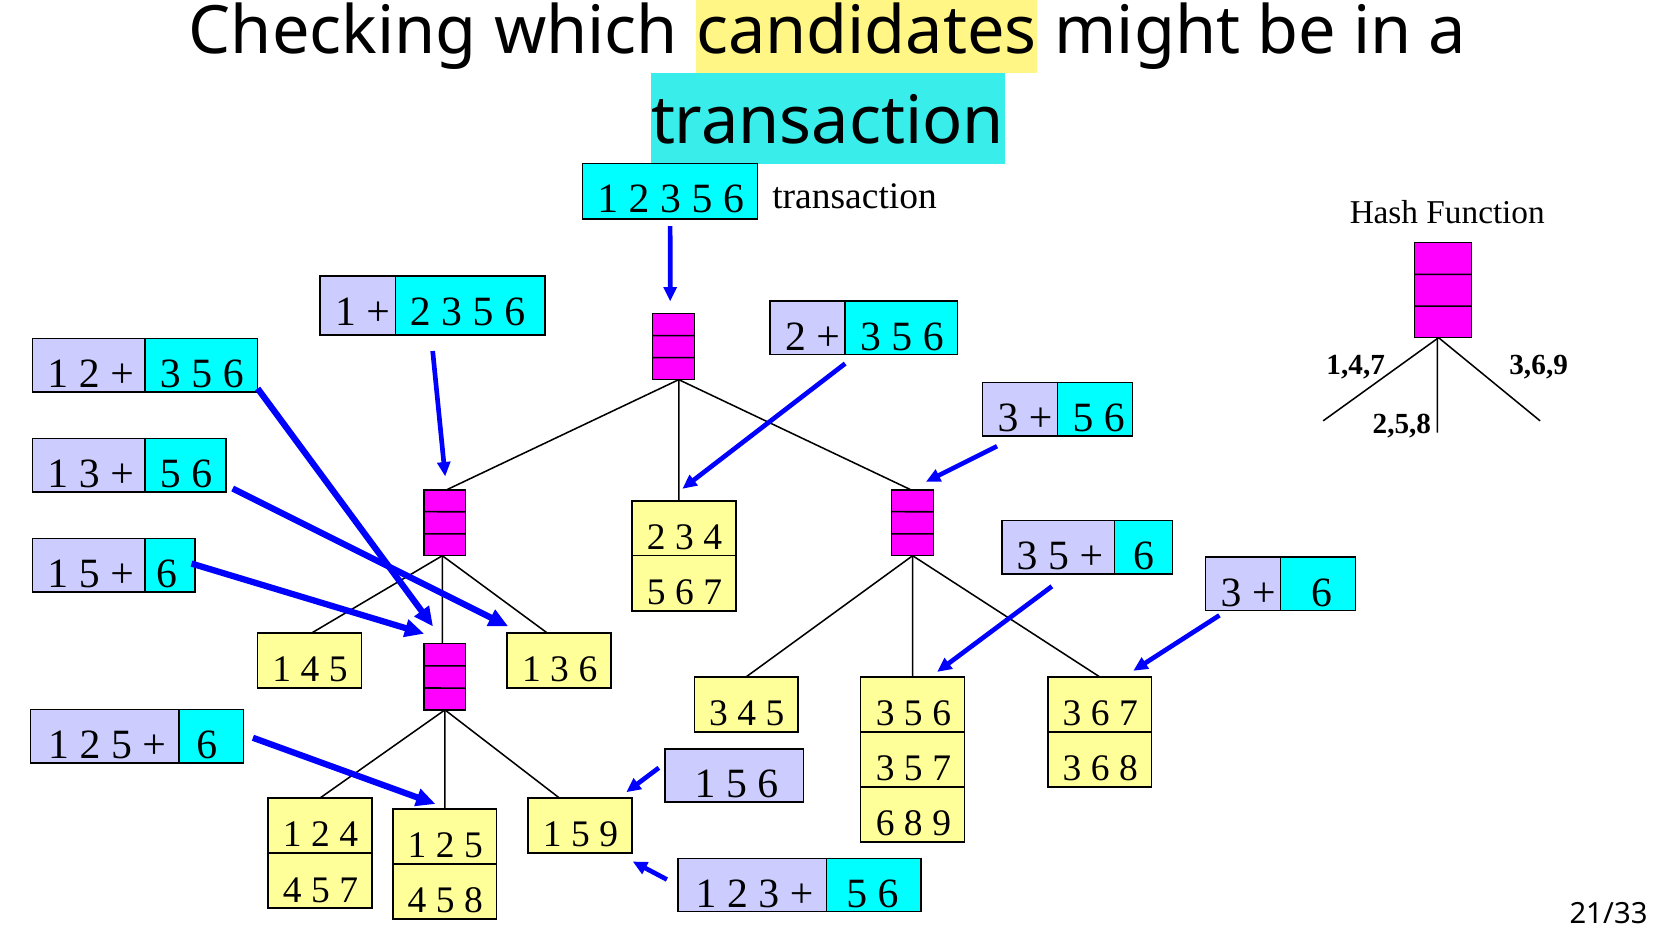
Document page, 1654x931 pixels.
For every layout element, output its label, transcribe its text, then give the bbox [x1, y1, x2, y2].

text_box [268, 797, 372, 801]
text_box 1 5 + [32, 538, 149, 604]
text_box 3 6 7 [1047, 680, 1153, 735]
text_box [233, 709, 244, 764]
text_box [1414, 276, 1472, 305]
text_box [1414, 242, 1472, 273]
text_box 1,4,7 [1372, 367, 1401, 388]
text_box 1 3 6 [507, 636, 613, 697]
text_box 3 + [982, 382, 1068, 448]
text_box [860, 676, 965, 843]
text_box 5 6 7 [632, 559, 737, 620]
text_box [1414, 307, 1472, 338]
text_box 3 4 5 [694, 680, 800, 741]
text_box 1 2 5 [392, 812, 498, 867]
text_box 3,6,9 [1494, 337, 1584, 388]
text_box 4 5 8 [392, 867, 498, 928]
text_box [1348, 557, 1356, 611]
text_box 6 [149, 538, 193, 604]
text_box 1 2 3 5 6 [582, 163, 759, 229]
text_box [665, 748, 679, 803]
text_box 6 [1296, 557, 1348, 623]
text_box [424, 667, 466, 687]
text_box 2 3 4 [632, 504, 737, 559]
text_box [652, 337, 695, 356]
text_box [794, 748, 804, 803]
text_box 2 + [770, 301, 855, 366]
text_box 6 [1118, 520, 1169, 586]
text_box 5 6 [149, 438, 228, 504]
text_box [507, 632, 611, 636]
text_box 3 6 8 [1047, 735, 1153, 796]
text_box transaction [757, 163, 953, 224]
text_box 1 3 + [32, 438, 149, 504]
text_box 5 6 [831, 858, 914, 924]
text_box 1 2 + [32, 338, 149, 404]
text_box 4 5 7 [268, 857, 374, 918]
text_box [424, 513, 466, 533]
text_box 1 2 4 [268, 801, 374, 857]
text_box 6 [181, 709, 233, 775]
text_box [652, 359, 695, 380]
text_box 5 6 [1068, 382, 1140, 448]
title Checking which candidates might be in a transaction [8, 16, 1648, 129]
text_box [891, 535, 934, 556]
text_box [528, 797, 632, 801]
text_box 2 3 5 6 [395, 276, 541, 341]
text_box [1169, 520, 1173, 575]
text_box 1 5 6 [679, 748, 794, 814]
text_box Hash Function [1334, 183, 1561, 238]
text_box 1 2 5 + [33, 709, 181, 775]
text_box [424, 489, 466, 511]
text_box [694, 676, 799, 680]
text_box [1291, 557, 1296, 611]
text_box 3 5 6 [855, 301, 959, 366]
text_box 3 5 + [1001, 520, 1118, 586]
text_box 2,5,8 [1357, 397, 1447, 448]
text_box 1 + [320, 276, 395, 341]
text_box 1 4 5 [257, 636, 363, 697]
text_box [424, 689, 466, 710]
text_box [424, 535, 466, 556]
text_box [541, 276, 546, 336]
text_box 1,4,7 [1311, 337, 1401, 388]
text_box 6 8 9 [861, 790, 967, 851]
text_box [652, 313, 695, 334]
text_box [891, 489, 934, 511]
text_box 3 5 7 [861, 735, 967, 790]
text_box [631, 500, 736, 611]
text_box [914, 858, 922, 912]
text_box 3 + [1205, 557, 1291, 623]
text_box [257, 632, 362, 636]
text_box 3 5 6 [149, 338, 259, 404]
text_box [1047, 731, 1152, 735]
text_box [424, 643, 466, 665]
text_box 1 5 9 [528, 801, 634, 862]
text_box [1047, 676, 1152, 680]
text_box [268, 853, 372, 857]
text_box 3 5 6 [861, 680, 967, 735]
text_box 1 2 3 + [680, 858, 829, 924]
text_box [891, 513, 934, 533]
